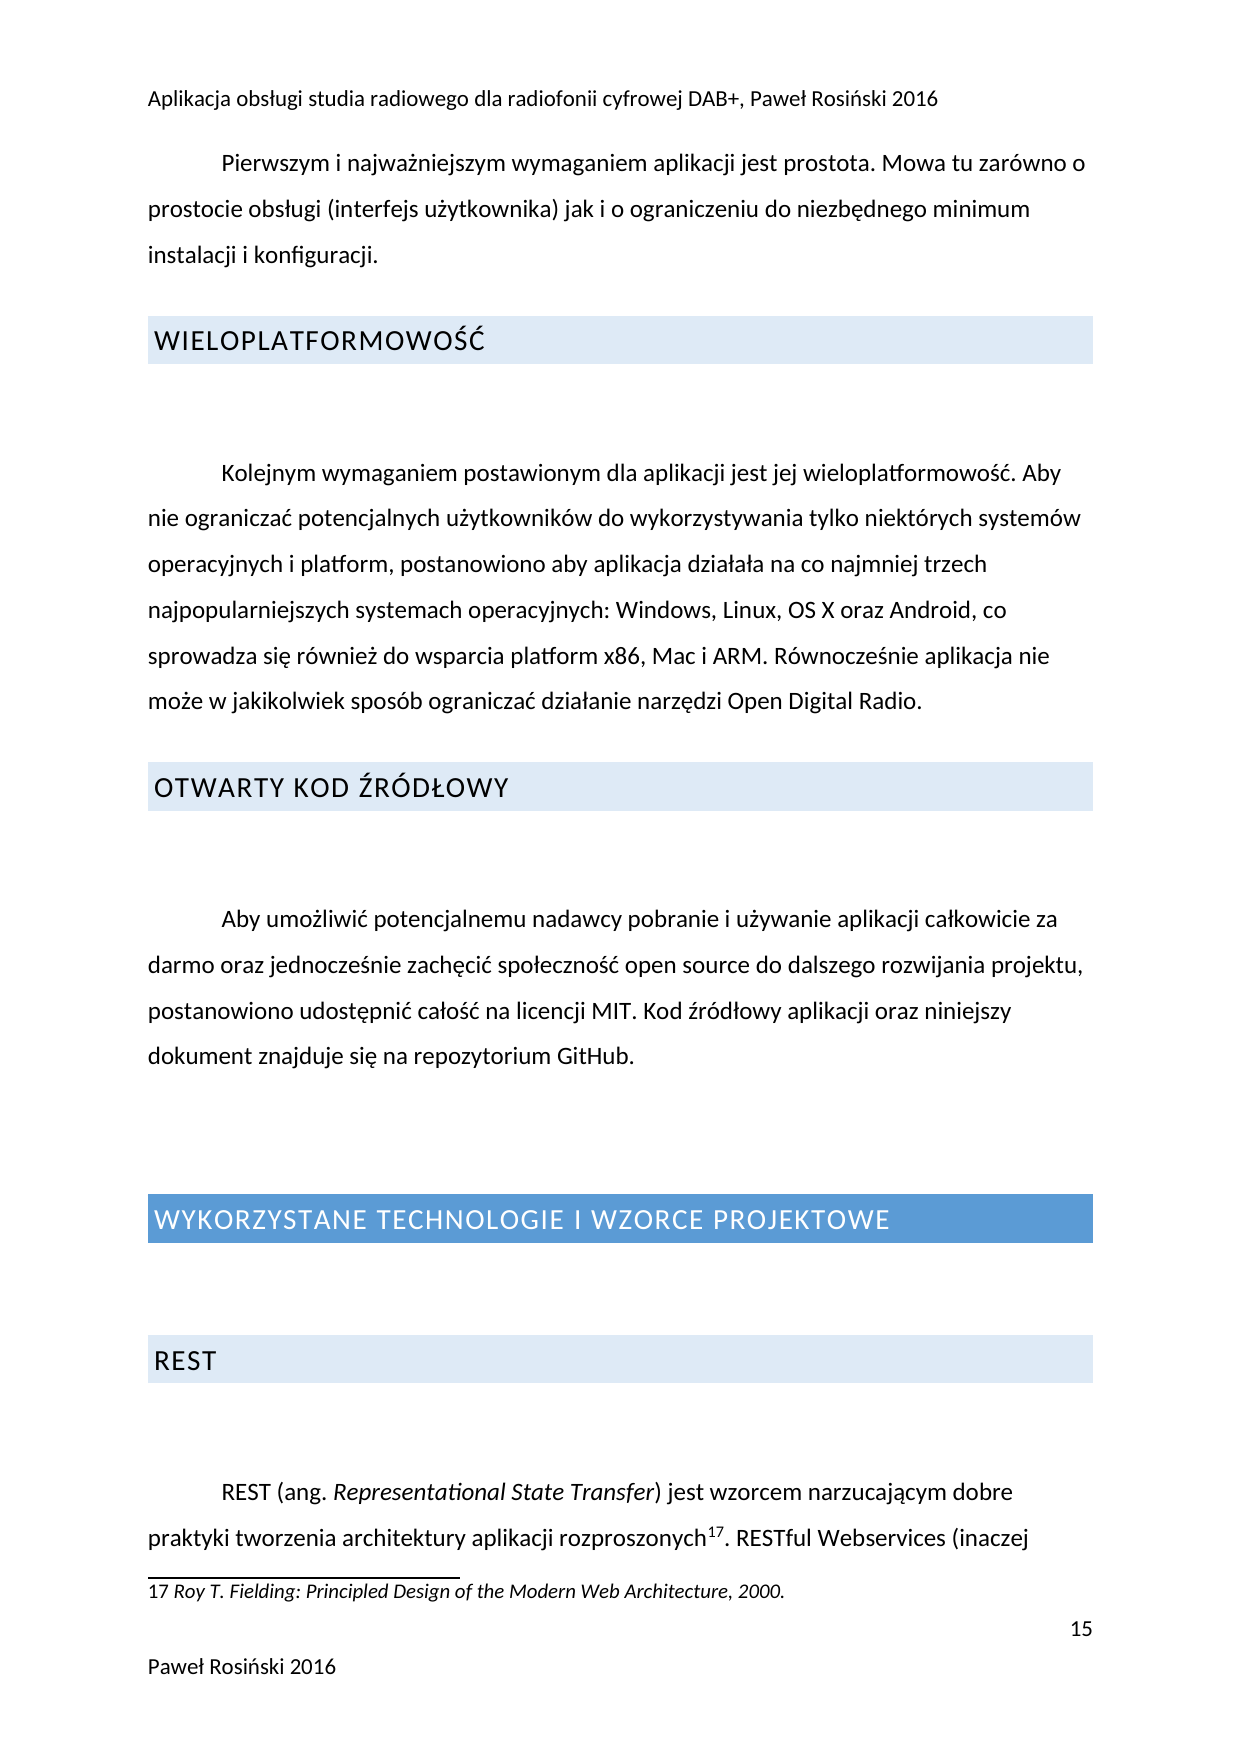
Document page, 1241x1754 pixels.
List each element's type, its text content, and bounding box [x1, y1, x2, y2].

text Aby umożliwić potencjalnemu nadawcy pobranie i używanie aplikacji całkowicie za darmo oraz jednocześnie zachęcić społeczność open source do dalszego rozwijania projektu, postanowiono udostępnić całość na licencji MIT. Kod źródłowy aplikacji oraz niniejszy dokument znajduje się na repozytorium GitHub. [148, 903, 1093, 1071]
text Wykorzystane technologie i wzorce projektowe [154, 1201, 1086, 1236]
text Otwarty kod źródłowy [154, 769, 1086, 804]
text REST (ang. Representational State Transfer) jest wzorcem narzucającym dobre praktyki tworzenia architektury aplikacji rozproszonych. RESTful Webservices (inaczej [148, 1476, 1093, 1552]
text Wieloplatformowość [154, 322, 1086, 358]
text Pierwszym i najważniejszym wymaganiem aplikacji jest prostota. Mowa tu zarówno o prostocie obsługi (interfejs użytkownika) jak i o ograniczeniu do niezbędnego minimum instalacji i konfiguracji. [148, 148, 1093, 269]
text Roy T. Fielding: Principled Design of the Modern Web Architecture, 2000. [148, 1578, 1093, 1603]
text REST [154, 1342, 1086, 1377]
text Kolejnym wymaganiem postawionym dla aplikacji jest jej wieloplatformowość. Aby nie ograniczać potencjalnych użytkowników do wykorzystywania tylko niektórych systemów operacyjnych i platform, postanowiono aby aplikacja działała na co najmniej trzech najpopularniejszych systemach operacyjnych: Windows, Linux, OS X oraz Android, co sprowadza się również do wsparcia platform x86, Mac i ARM. Równocześnie aplikacja nie może w jakikolwiek sposób ograniczać działanie narzędzi Open Digital Radio. [148, 457, 1093, 716]
